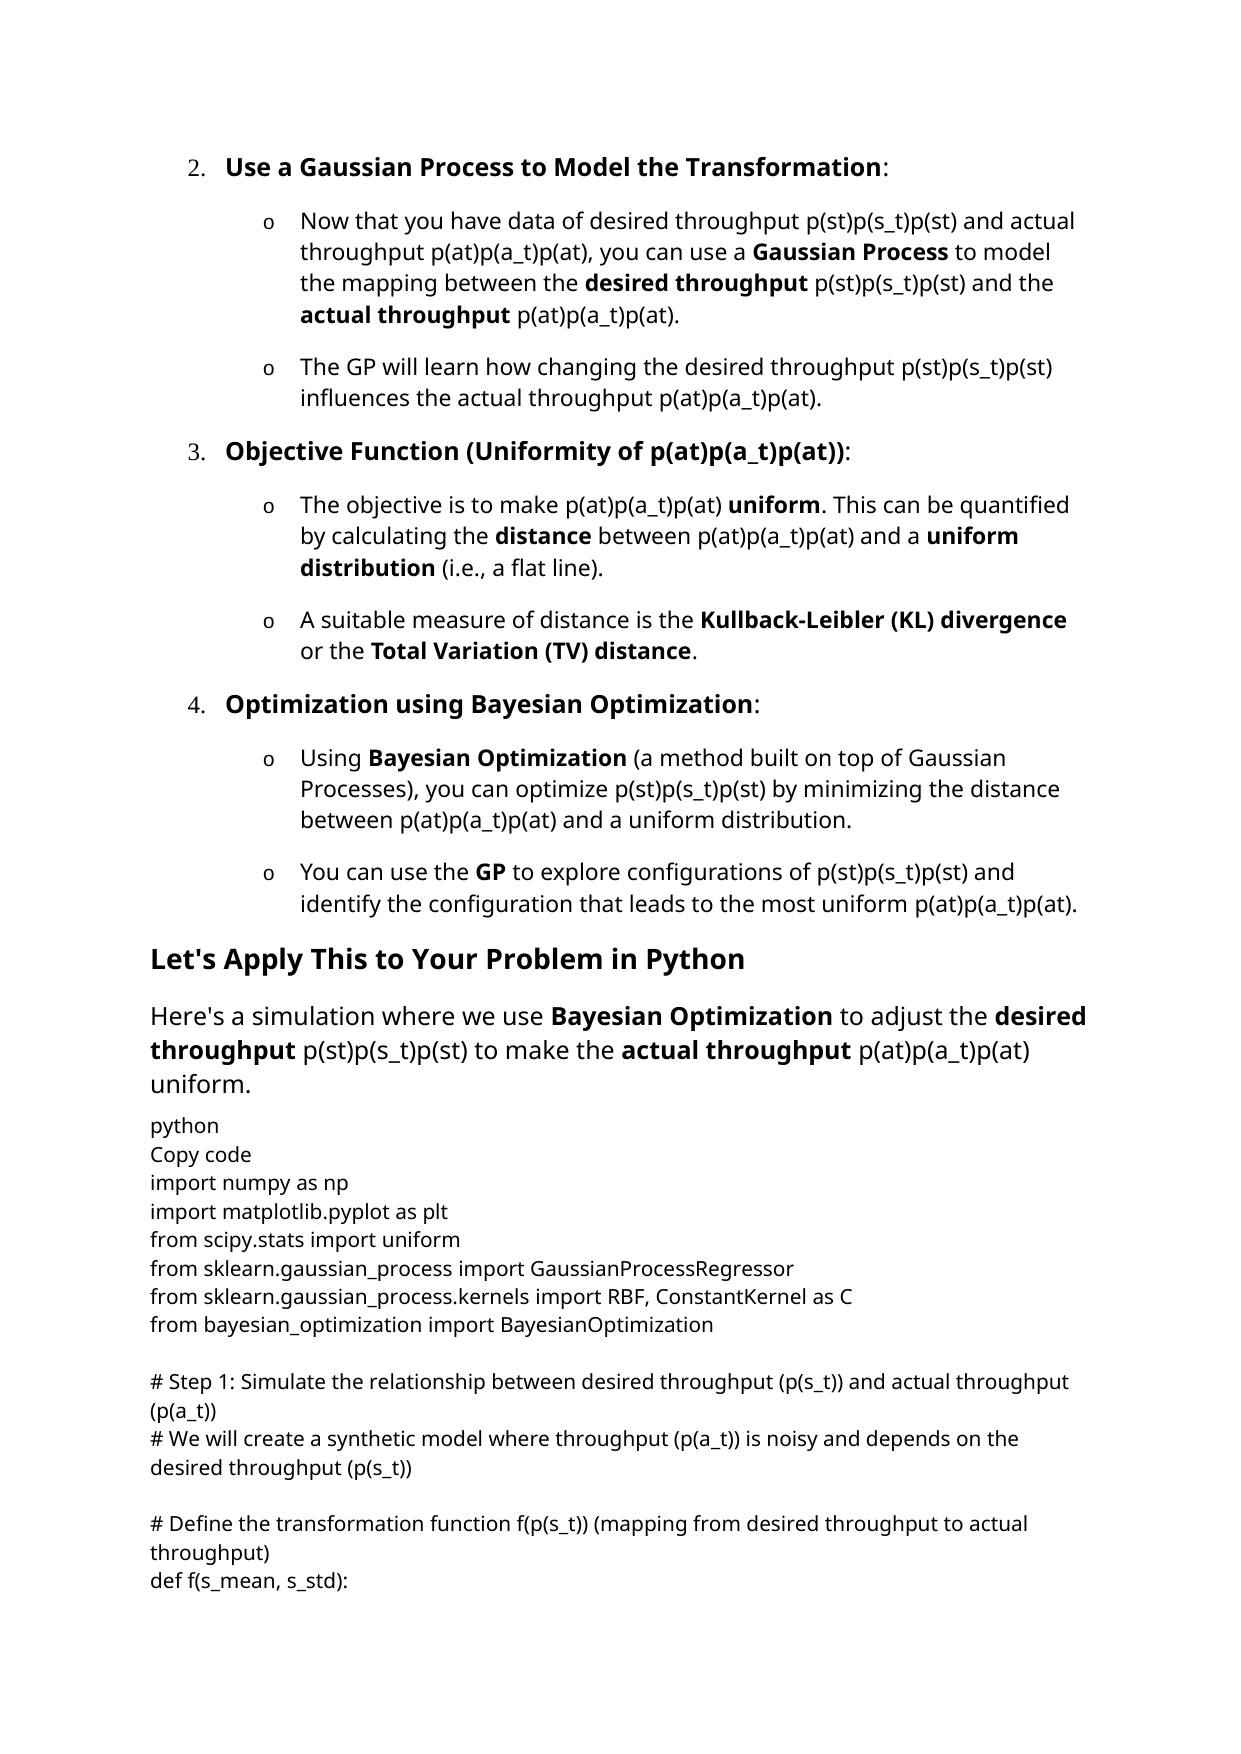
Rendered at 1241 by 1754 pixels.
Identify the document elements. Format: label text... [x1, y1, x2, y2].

subtitle Let's Apply This to Your Problem in Python [150, 940, 1090, 978]
list Objective Function (Uniformity of p(at)p(a_t)p(at​)): [187, 434, 1090, 468]
list The objective is to make p(at)p(a_t)p(at​) uniform. This can be quantified by calculating the distance between p(at)p(a_t)p(at​) and a uniform distribution (i.e., a flat line). [262, 489, 1090, 583]
text # Define the transformation function f(p(s_t)) (mapping from desired throughput to actual throughput) [150, 1509, 1090, 1566]
text Copy code [150, 1140, 1090, 1168]
text def f(s_mean, s_std): [150, 1566, 1090, 1595]
text import matplotlib.pyplot as plt [150, 1197, 1090, 1225]
text # We will create a synthetic model where throughput (p(a_t)) is noisy and depends on the desired throughput (p(s_t)) [150, 1424, 1090, 1481]
text from sklearn.gaussian_process.kernels import RBF, ConstantKernel as C [150, 1282, 1090, 1311]
list The GP will learn how changing the desired throughput p(st)p(s_t)p(st​) influences the actual throughput p(at)p(a_t)p(at​). [262, 351, 1090, 413]
text Here's a simulation where we use Bayesian Optimization to adjust the desired throughput p(st)p(s_t)p(st​) to make the actual throughput p(at)p(a_t)p(at​) uniform. [150, 999, 1090, 1101]
text from sklearn.gaussian_process import GaussianProcessRegressor [150, 1254, 1090, 1282]
list A suitable measure of distance is the Kullback-Leibler (KL) divergence or the Total Variation (TV) distance. [262, 603, 1090, 666]
text python [150, 1111, 1090, 1140]
text from bayesian_optimization import BayesianOptimization [150, 1311, 1090, 1339]
list Using Bayesian Optimization (a method built on top of Gaussian Processes), you can optimize p(st)p(s_t)p(st​) by minimizing the distance between p(at)p(a_t)p(at​) and a uniform distribution. [262, 742, 1090, 836]
text from scipy.stats import uniform [150, 1225, 1090, 1254]
list You can use the GP to explore configurations of p(st)p(s_t)p(st​) and identify the configuration that leads to the most uniform p(at)p(a_t)p(at​). [262, 856, 1090, 919]
list Use a Gaussian Process to Model the Transformation: [187, 150, 1090, 184]
text import numpy as np [150, 1168, 1090, 1197]
text # Step 1: Simulate the relationship between desired throughput (p(s_t)) and actual throughput (p(a_t)) [150, 1367, 1090, 1424]
list Optimization using Bayesian Optimization: [187, 687, 1090, 721]
list Now that you have data of desired throughput p(st)p(s_t)p(st​) and actual throughput p(at)p(a_t)p(at​), you can use a Gaussian Process to model the mapping between the desired throughput p(st)p(s_t)p(st​) and the actual throughput p(at)p(a_t)p(at​). [262, 205, 1090, 330]
